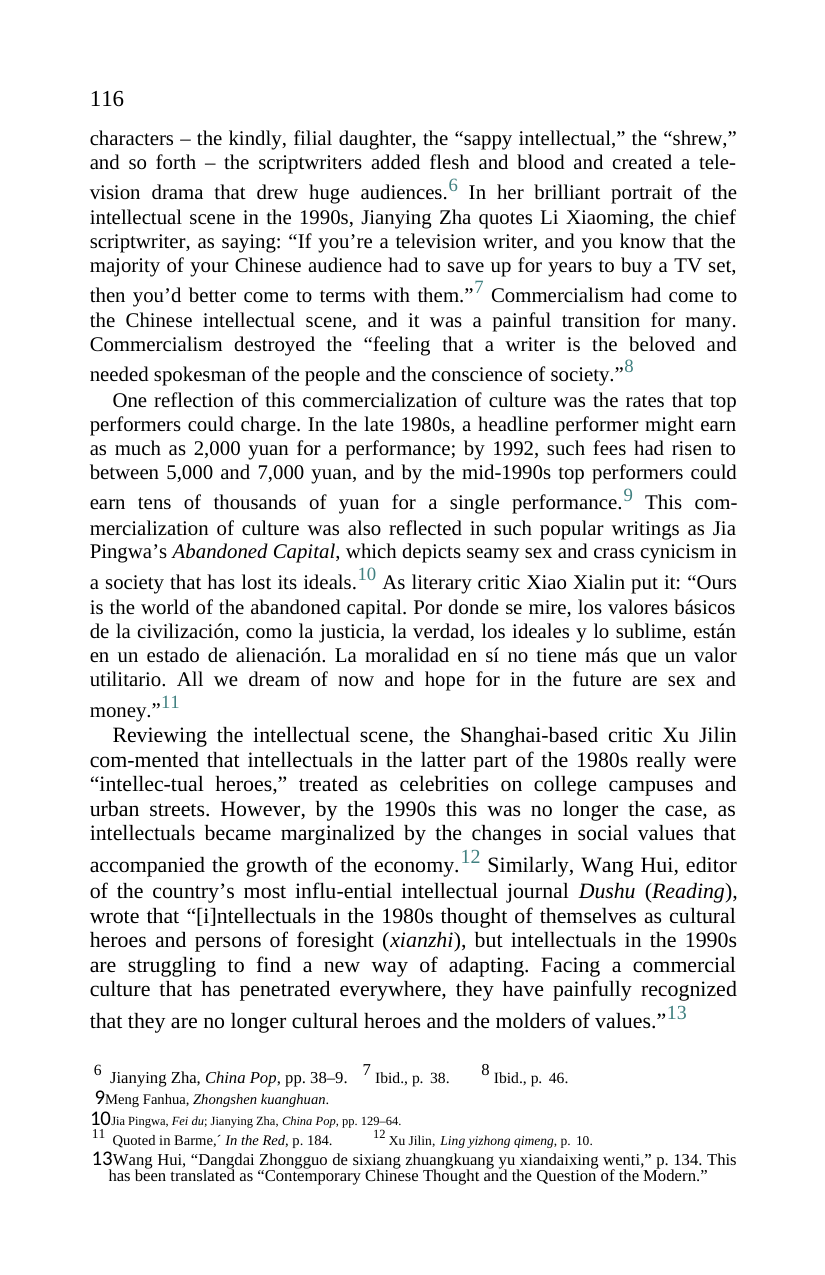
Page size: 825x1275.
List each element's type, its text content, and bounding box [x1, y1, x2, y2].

list Jia Pingwa, Fei du; Jianying Zha, China Pop, pp. 129–64. [90, 1110, 737, 1130]
text One reflection of this commercialization of culture was the rates that top performers could charge. In the late 1980s, a headline performer might earn as much as 2,000 yuan for a performance; by 1992, such fees had risen to between 5,000 and 7,000 yuan, and by the mid-1990s top performers could earn tens of thousands of yuan for a single performance.9 This com-mercialization of culture was also reflected in such popular writings as Jia Pingwa’s Abandoned Capital, which depicts seamy sex and crass cynicism in a society that has lost its ideals.10 As literary critic Xiao Xialin put it: “Ours is the world of the abandoned capital. Por donde se mire, los valores básicos de la civilización, como la justicia, la verdad, los ideales y lo sublime, están en un estado de alienación. La moralidad en sí no tiene más que un valor utilitario. All we dream of now and hope for in the future are sex and money.”11 [89, 388, 737, 723]
text characters – the kindly, filial daughter, the “sappy intellectual,” the “shrew,” and so forth – the scriptwriters added flesh and blood and created a tele-vision drama that drew huge audiences.6 In her brilliant portrait of the intellectual scene in the 1990s, Jianying Zha quotes Li Xiaoming, the chief scriptwriter, as saying: “If you’re a television writer, and you know that the majority of your Chinese audience had to save up for years to buy a TV set, then you’d better come to terms with them.”7 Commercialism had come to the Chinese intellectual scene, and it was a painful transition for many. Commercialism destroyed the “feeling that a writer is the beloved and needed spokesman of the people and the conscience of society.”8 [89, 127, 737, 387]
text 6 Jianying Zha, China Pop, pp. 38–9. 7 Ibid., p. 38. 8 Ibid., p. 46. [94, 1060, 737, 1089]
list Wang Hui, “Dangdai Zhongguo de sixiang zhuangkuang yu xiandaixing wenti,” p. 134. This has been translated as “Contemporary Chinese Thought and the Question of the Modern.” [91, 1150, 737, 1184]
text 116 [89, 84, 737, 111]
text Reviewing the intellectual scene, the Shanghai-based critic Xu Jilin com-mented that intellectuals in the latter part of the 1980s really were “intellec-tual heroes,” treated as celebrities on college campuses and urban streets. However, by the 1990s this was no longer the case, as intellectuals became marginalized by the changes in social values that accompanied the growth of the economy.12 Similarly, Wang Hui, editor of the country’s most influ-ential intellectual journal Dushu (Reading), wrote that “[i]ntellectuals in the 1980s thought of themselves as cultural heroes and persons of foresight (xianzhi), but intellectuals in the 1990s are struggling to find a new way of adapting. Facing a commercial culture that has penetrated everywhere, they have painfully recognized that they are no longer cultural heroes and the molders of values.”13 [89, 723, 737, 1035]
list Meng Fanhua, Zhongshen kuanghuan. [94, 1089, 737, 1108]
text 11 Quoted in Barme,´ In the Red, p. 184. 12 Xu Jilin, Ling yizhong qimeng, p. 10. [92, 1130, 737, 1149]
